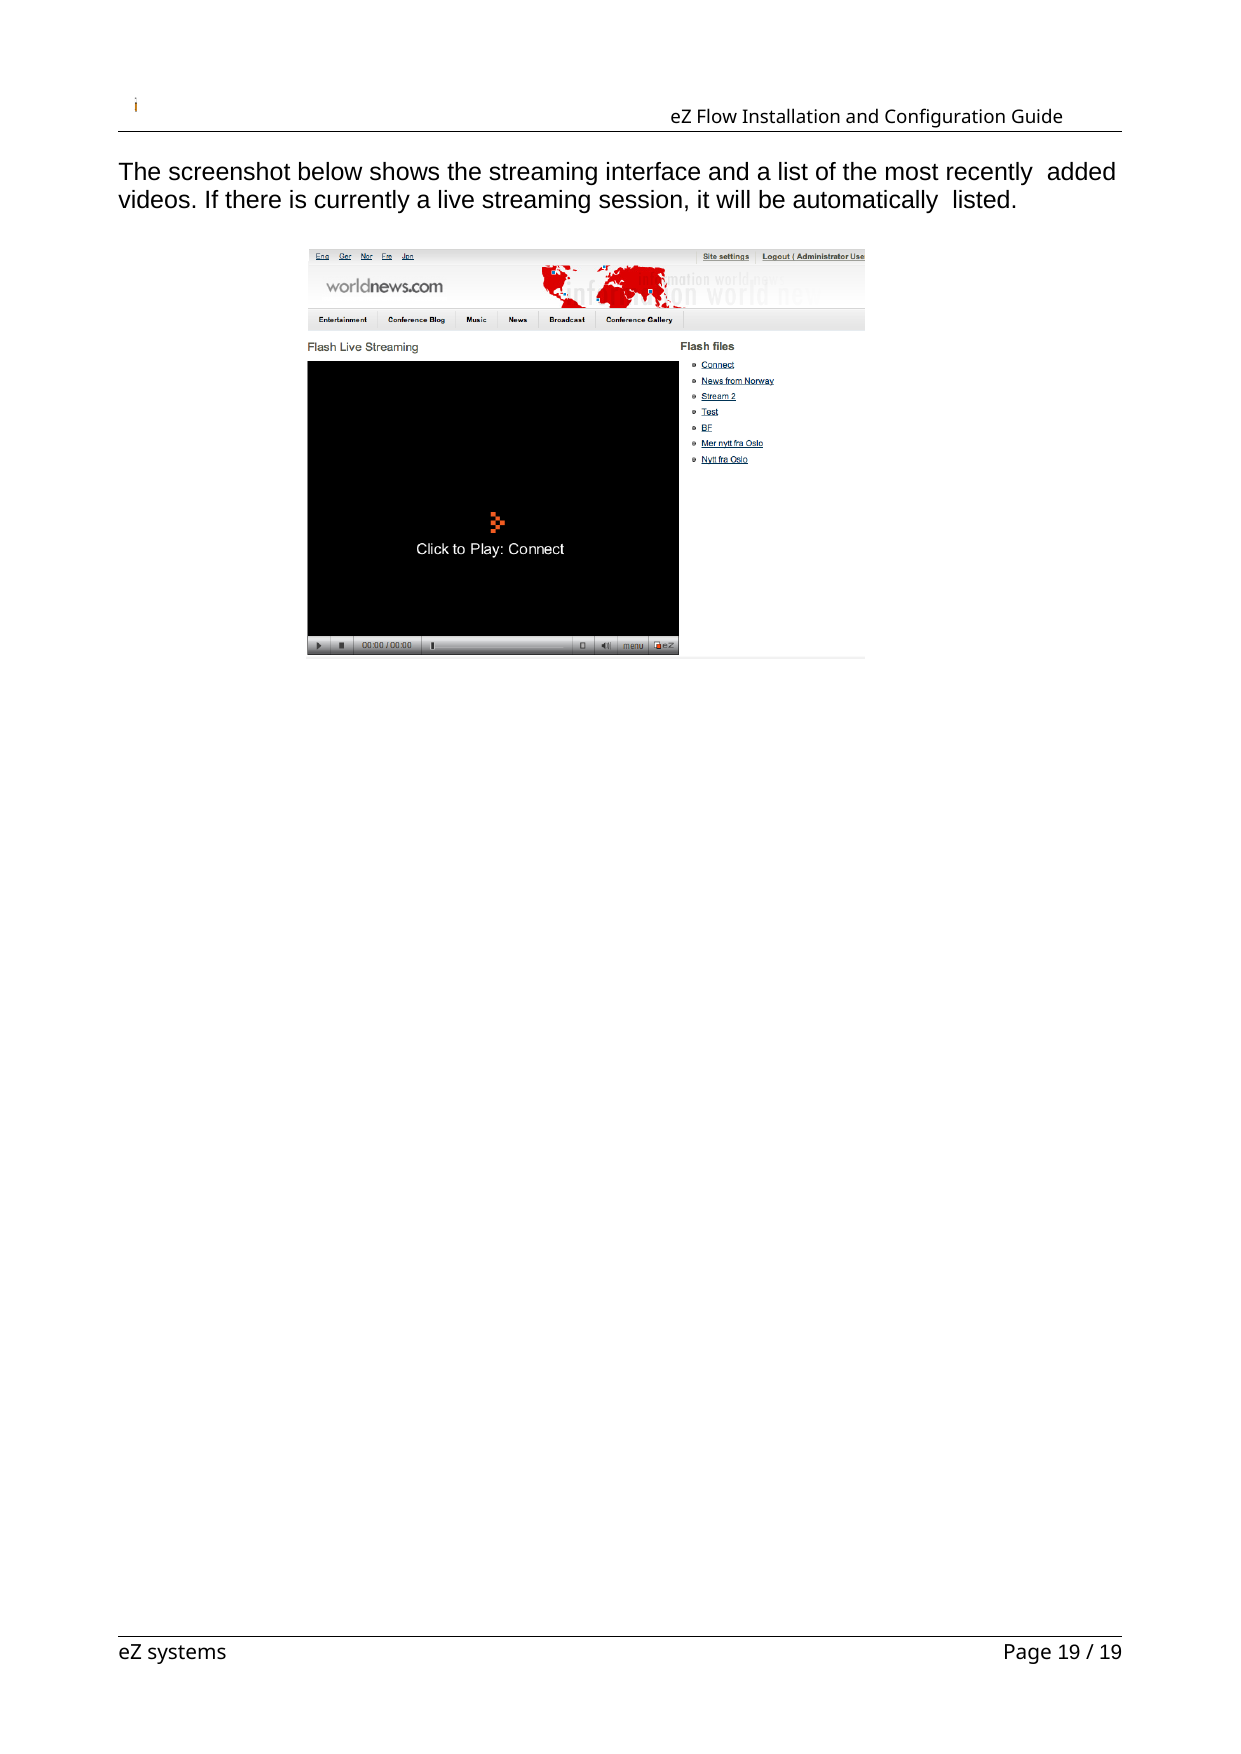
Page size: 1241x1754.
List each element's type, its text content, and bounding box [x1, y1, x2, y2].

picture [305, 249, 865, 659]
text The screenshot below shows the streaming interface and a list of the most recently added videos. If there is currently a live streaming session, it will be automatically listed. [118, 158, 1122, 213]
